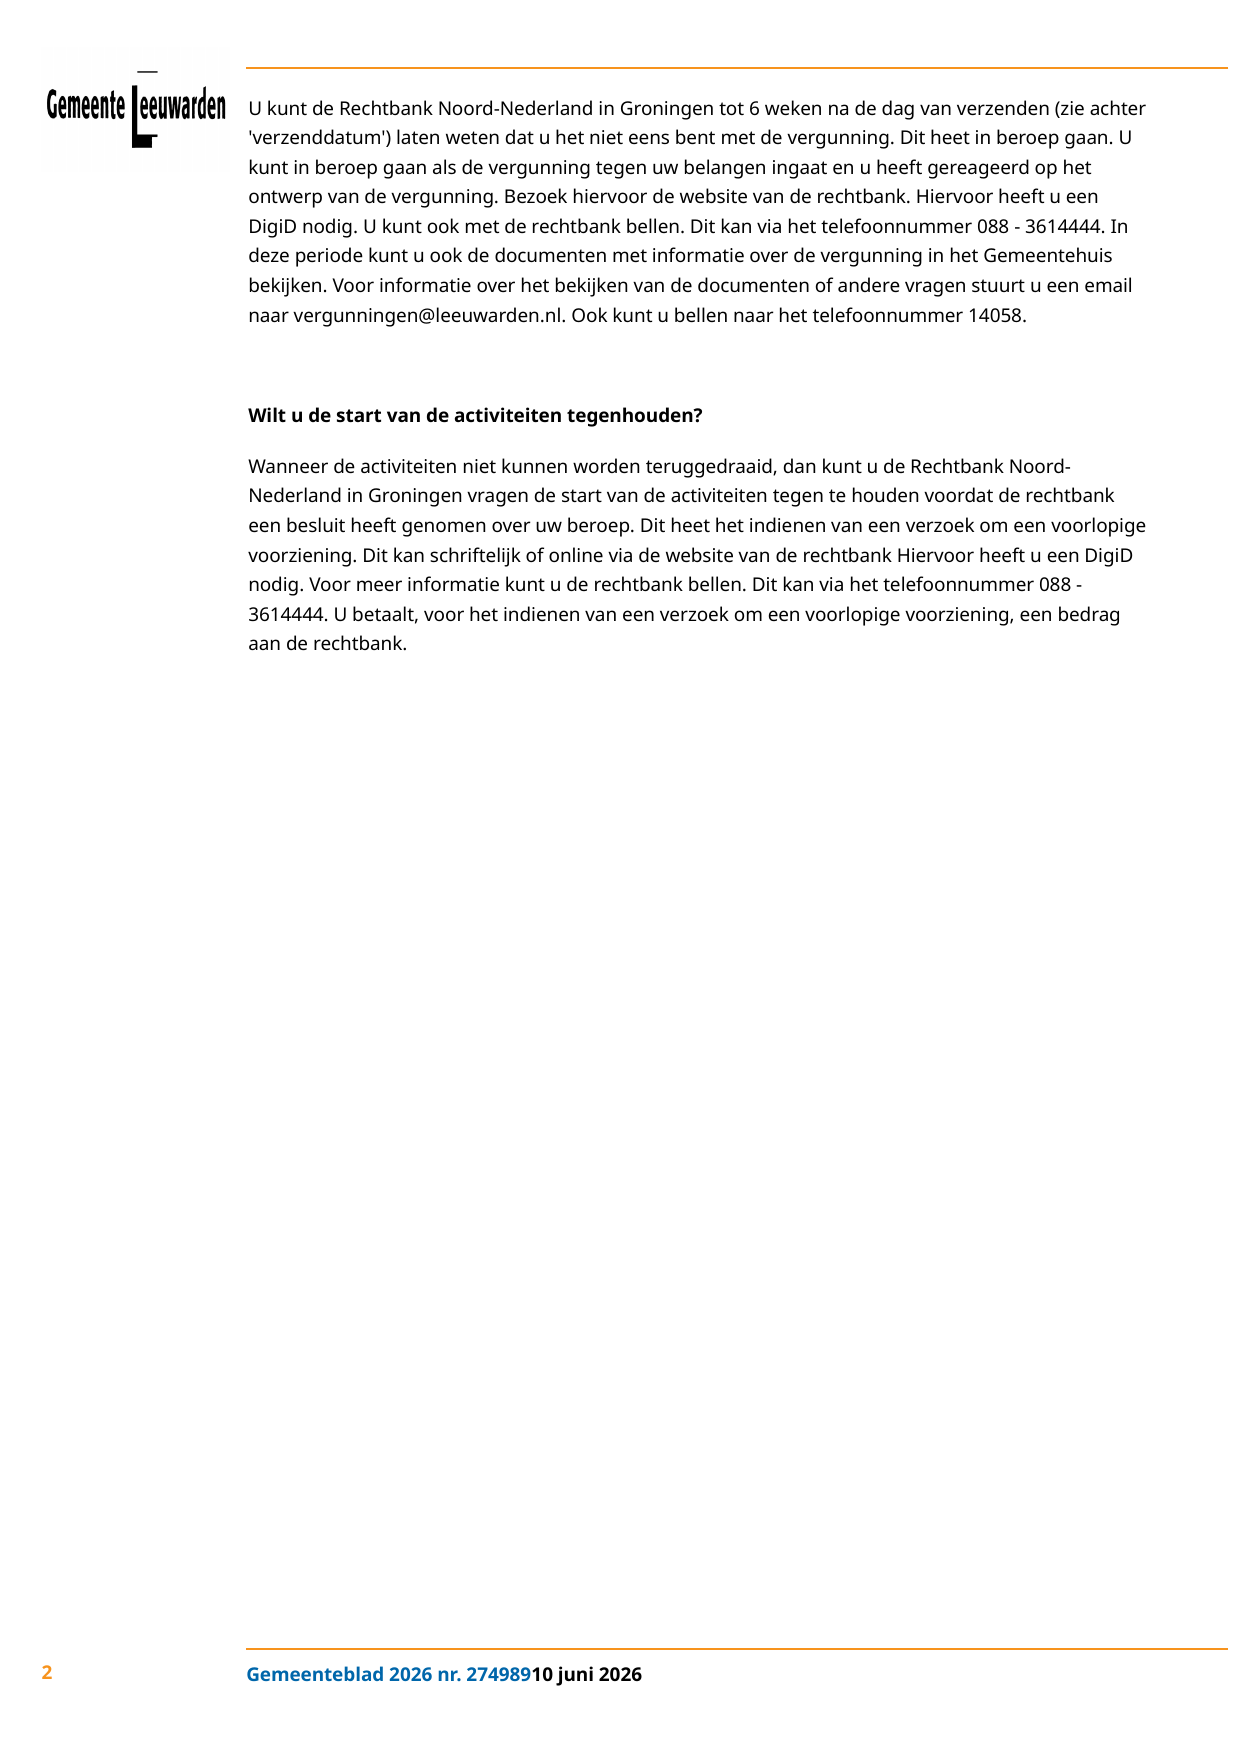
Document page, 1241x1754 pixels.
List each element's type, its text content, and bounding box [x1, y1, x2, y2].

text U kunt de Rechtbank Noord-Nederland in Groningen tot 6 weken na de dag van verzenden (zie achter 'verzenddatum') laten weten dat u het niet eens bent met de vergunning. Dit heet in beroep gaan. U kunt in beroep gaan als de vergunning tegen uw belangen ingaat en u heeft gereageerd op het ontwerp van de vergunning. Bezoek hiervoor de website van de rechtbank. Hiervoor heeft u een DigiD nodig. U kunt ook met de rechtbank bellen. Dit kan via het telefoonnummer 088 - 3614444. In deze periode kunt u ook de documenten met informatie over de vergunning in het Gemeentehuis bekijken. Voor informatie over het bekijken van de documenten of andere vragen stuurt u een email naar vergunningen@leeuwarden.nl. Ook kunt u bellen naar het telefoonnummer 14058. [248, 95, 1152, 328]
text Wilt u de start van de activiteiten tegenhouden? [248, 403, 1152, 428]
picture [41, 47, 231, 172]
text Wanneer de activiteiten niet kunnen worden teruggedraaid, dan kunt u de Rechtbank Noord-Nederland in Groningen vragen de start van de activiteiten tegen te houden voordat de rechtbank een besluit heeft genomen over uw beroep. Dit heet het indienen van een verzoek om een voorlopige voorziening. Dit kan schriftelijk of online via de website van de rechtbank Hiervoor heeft u een DigiD nodig. Voor meer informatie kunt u de rechtbank bellen. Dit kan via het telefoonnummer 088 - 3614444. U betaalt, voor het indienen van een verzoek om een voorlopige voorziening, een bedrag aan de rechtbank. [248, 453, 1152, 656]
